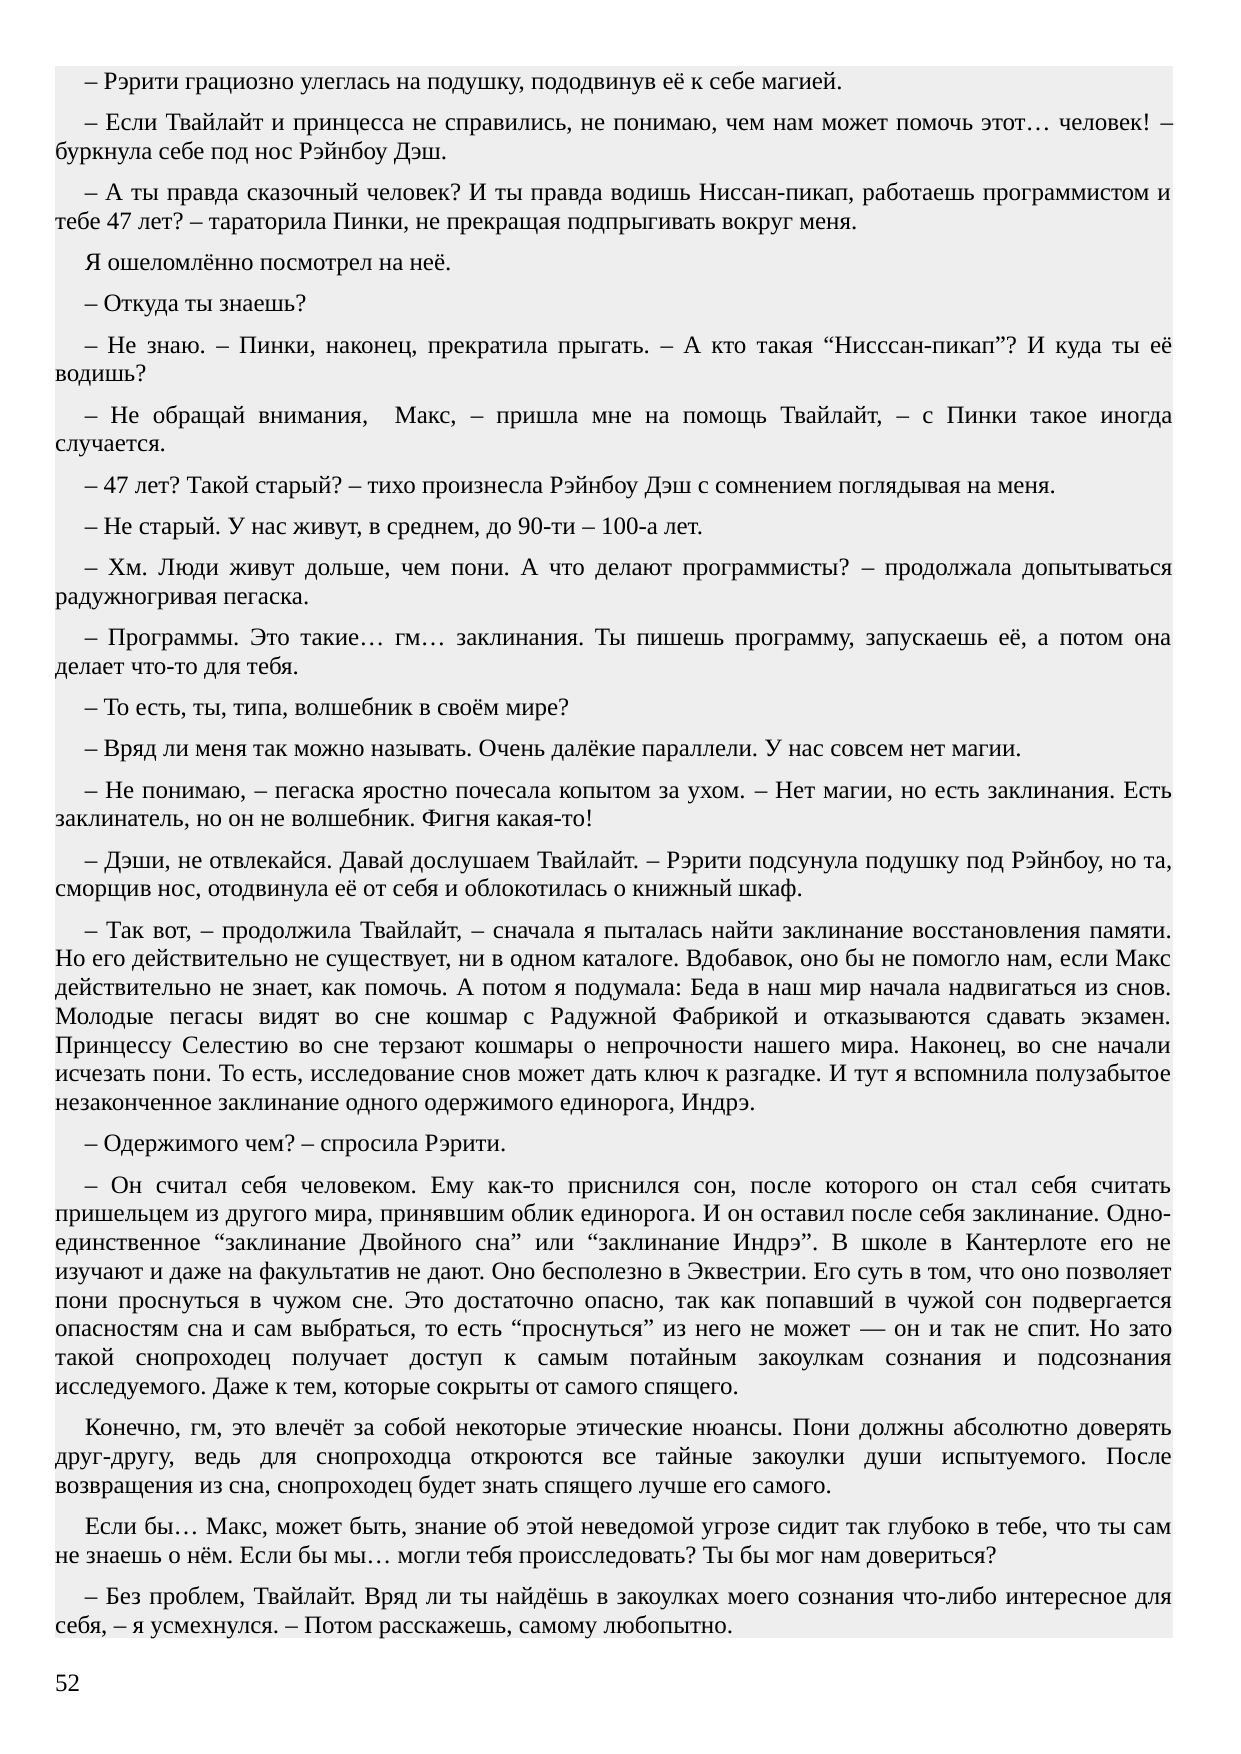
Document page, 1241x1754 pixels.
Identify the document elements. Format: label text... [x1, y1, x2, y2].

text – Откуда ты знаешь? [55, 288, 1173, 317]
text Я ошеломлённо посмотрел на неё. [55, 247, 1173, 276]
text – Хм. Люди живут дольше, чем пони. А что делают программисты? – продолжала допытываться радужногривая пегаска. [55, 552, 1173, 610]
text – Не обращай внимания, Макс, – пришла мне на помощь Твайлайт, – с Пинки такое иногда случается. [55, 400, 1173, 457]
text Конечно, гм, это влечёт за собой некоторые этические нюансы. Пони должны абсолютно доверять друг-другу, ведь для снопроходца откроются все тайные закоулки души испытуемого. После возвращения из сна, снопроходец будет знать спящего лучше его самого. [55, 1412, 1173, 1498]
text – Он считал себя человеком. Ему как-то приснился сон, после которого он стал себя считать пришельцем из другого мира, принявшим облик единорога. И он оставил после себя заклинание. Одно-единственное “заклинание Двойного сна” или “заклинание Индрэ”. В школе в Кантерлоте его не изучают и даже на факультатив не дают. Оно бесполезно в Эквестрии. Его суть в том, что оно позволяет пони проснуться в чужом сне. Это достаточно опасно, так как попавший в чужой сон подвергается опасностям сна и сам выбраться, то есть “проснуться” из него не может — он и так не спит. Но зато такой снопроходец получает доступ к самым потайным закоулкам сознания и подсознания исследуемого. Даже к тем, которые сокрыты от самого спящего. [55, 1170, 1173, 1400]
text – Одержимого чем? – спросила Рэрити. [55, 1128, 1173, 1157]
text – То есть, ты, типа, волшебник в своём мире? [55, 692, 1173, 721]
text Если бы… Макс, может быть, знание об этой неведомой угрозе сидит так глубоко в тебе, что ты сам не знаешь о нём. Если бы мы… могли тебя происследовать? Ты бы мог нам довериться? [55, 1511, 1173, 1568]
text – Дэши, не отвлекайся. Давай дослушаем Твайлайт. – Рэрити подсунула подушку под Рэйнбоу, но та, сморщив нос, отодвинула её от себя и облокотилась о книжный шкаф. [55, 845, 1173, 902]
text – Без проблем, Твайлайт. Вряд ли ты найдёшь в закоулках моего сознания что-либо интересное для себя, – я усмехнулся. – Потом расскажешь, самому любопытно. [55, 1581, 1173, 1638]
text – Не понимаю, – пегаска яростно почесала копытом за ухом. – Нет магии, но есть заклинания. Есть заклинатель, но он не волшебник. Фигня какая-то! [55, 775, 1173, 832]
text – А ты правда сказочный человек? И ты правда водишь Ниссан-пикап, работаешь программистом и тебе 47 лет? – тараторила Пинки, не прекращая подпрыгивать вокруг меня. [55, 177, 1173, 235]
text – Рэрити грациозно улеглась на подушку, пододвинув её к себе магией. [55, 66, 1173, 95]
text – Так вот, – продолжила Твайлайт, – сначала я пыталась найти заклинание восстановления памяти. Но его действительно не существует, ни в одном каталоге. Вдобавок, оно бы не помогло нам, если Макс действительно не знает, как помочь. А потом я подумала: Беда в наш мир начала надвигаться из снов. Молодые пегасы видят во сне кошмар с Радужной Фабрикой и отказываются сдавать экзамен. Принцессу Селестию во сне терзают кошмары о непрочности нашего мира. Наконец, во сне начали исчезать пони. То есть, исследование снов может дать ключ к разгадке. И тут я вспомнила полузабытое незаконченное заклинание одного одержимого единорога, Индрэ. [55, 915, 1173, 1116]
text – Если Твайлайт и принцесса не справились, не понимаю, чем нам может помочь этот… человек! – буркнула себе под нос Рэйнбоу Дэш. [55, 107, 1173, 165]
text – 47 лет? Такой старый? – тихо произнесла Рэйнбоу Дэш с сомнением поглядывая на меня. [55, 470, 1173, 498]
text – Вряд ли меня так можно называть. Очень далёкие параллели. У нас совсем нет магии. [55, 733, 1173, 762]
text – Программы. Это такие… гм… заклинания. Ты пишешь программу, запускаешь её, а потом она делает что-то для тебя. [55, 622, 1173, 680]
text – Не старый. У нас живут, в среднем, до 90-ти – 100-а лет. [55, 511, 1173, 540]
text – Не знаю. – Пинки, наконец, прекратила прыгать. – А кто такая “Нисссан-пикап”? И куда ты её водишь? [55, 330, 1173, 387]
